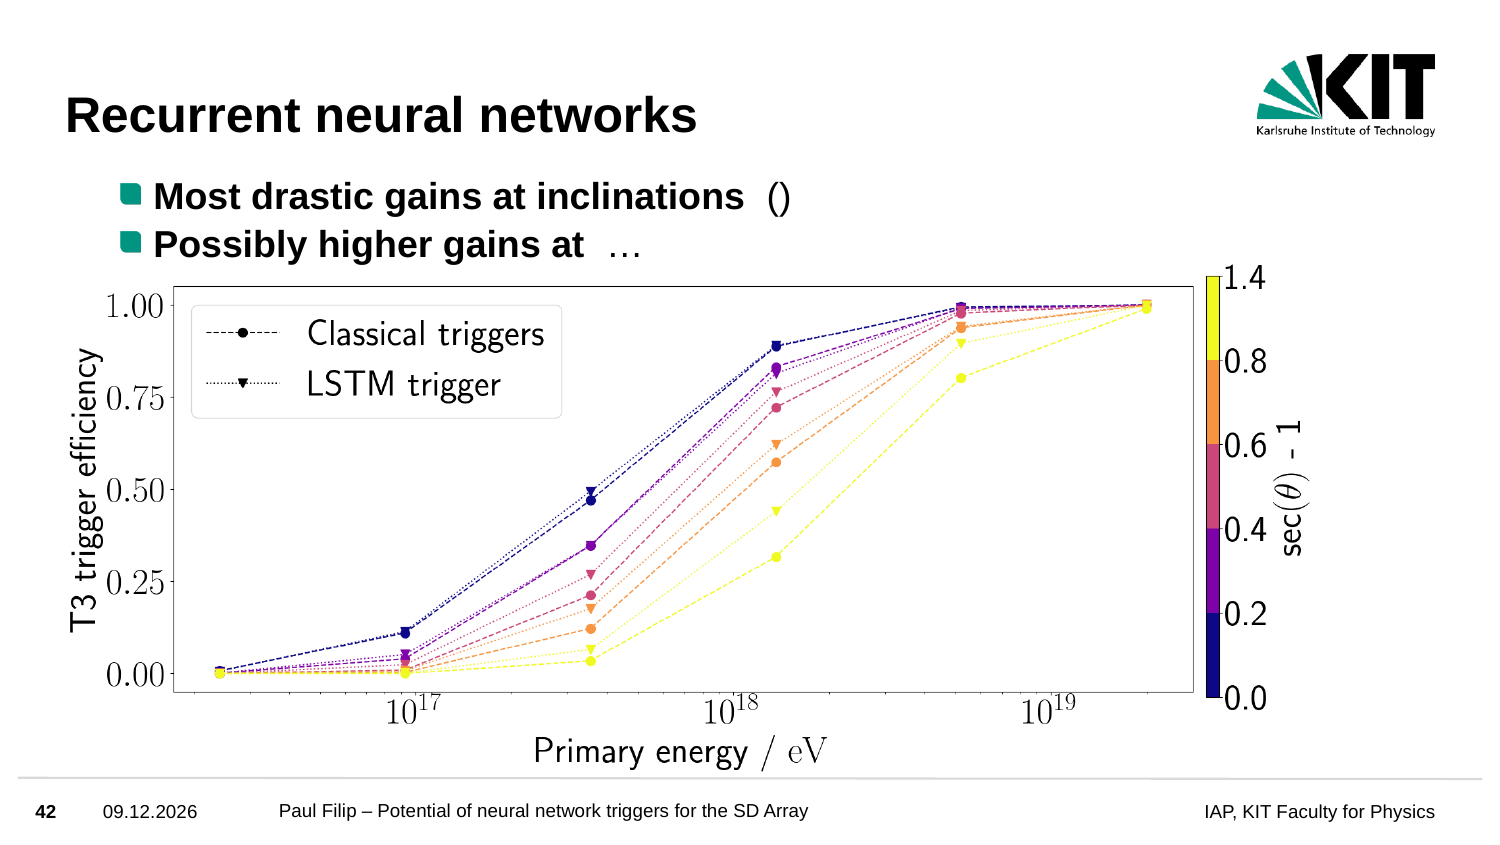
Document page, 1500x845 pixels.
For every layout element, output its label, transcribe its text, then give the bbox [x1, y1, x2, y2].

list Most drastic gains at inclinations () Possibly higher gains at … [76, 177, 1424, 754]
picture [64, 257, 1315, 772]
title Recurrent neural networks [64, 48, 1192, 144]
picture [1257, 54, 1435, 137]
